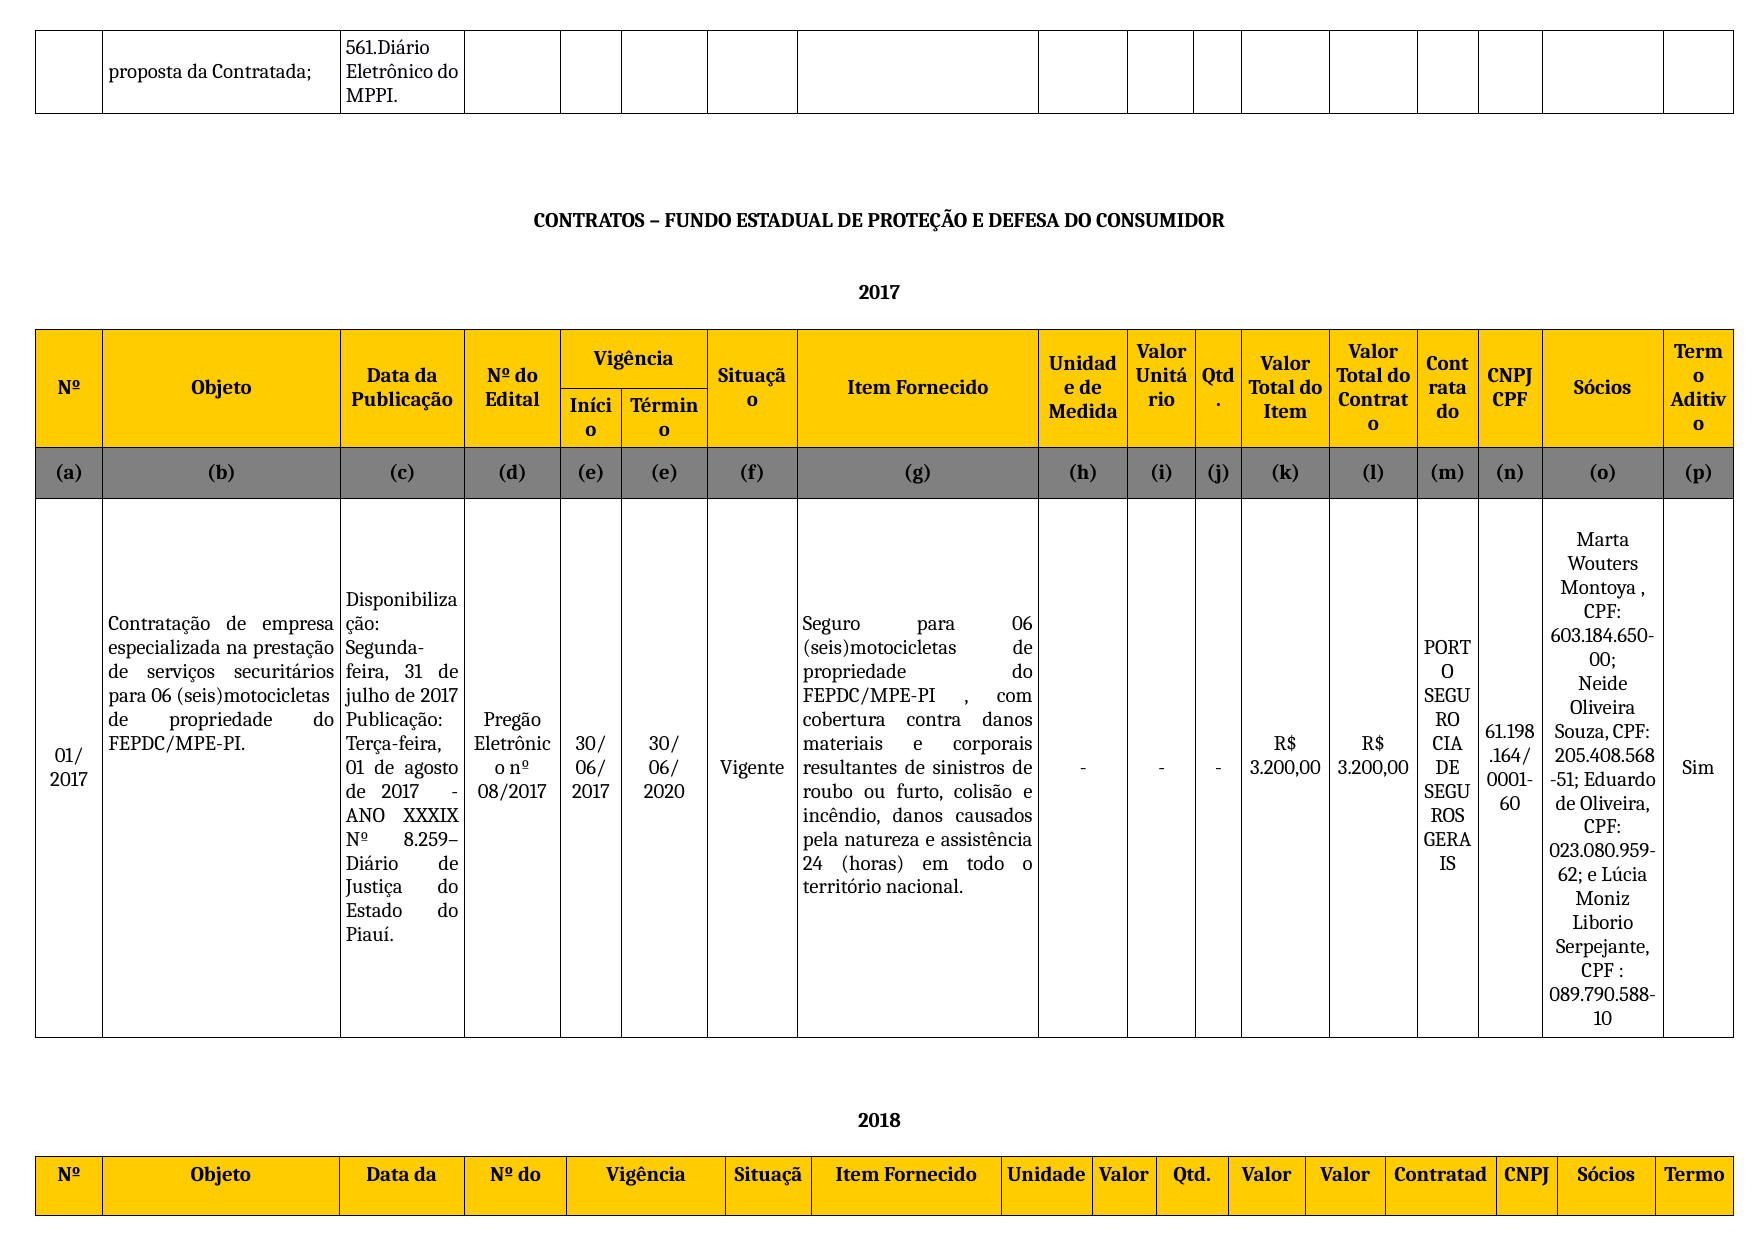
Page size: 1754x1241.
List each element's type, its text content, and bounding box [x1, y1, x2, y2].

table_cell (a) [36, 448, 102, 498]
table_header Objeto [103, 330, 340, 447]
table_cell [1128, 31, 1193, 113]
table_cell R$ 3.200,00 [1330, 499, 1417, 1037]
table_header Valor Total do Contrato [1330, 330, 1417, 447]
table_header Contratad [1386, 1157, 1496, 1215]
table_header Termo [1656, 1157, 1733, 1215]
table_header CNPJ [1497, 1157, 1557, 1215]
table_header Unidade de Medida [1039, 330, 1127, 447]
table_cell (e) [622, 448, 707, 498]
table_cell (h) [1039, 448, 1127, 498]
table_header Nº [36, 330, 102, 447]
table_cell (l) [1330, 448, 1417, 498]
table_cell [798, 31, 1038, 113]
table_header Valor Total do Item [1242, 330, 1329, 447]
table_header Sócios [1558, 1157, 1655, 1215]
table_cell [465, 31, 560, 113]
table_cell Término [622, 389, 707, 447]
table_cell 561.Diário Eletrônico do MPPI. [341, 31, 464, 113]
table_cell (m) [1418, 448, 1478, 498]
table_cell (k) [1242, 448, 1329, 498]
table_header Nº do Edital [465, 330, 560, 447]
table_header CNPJ CPF [1479, 330, 1542, 447]
table_cell proposta da Contratada; [103, 31, 340, 113]
table_cell [561, 31, 621, 113]
table_cell (c) [341, 448, 464, 498]
table_cell (p) [1664, 448, 1733, 498]
table_header Nº [36, 1157, 102, 1215]
table_header Qtd. [1196, 330, 1241, 447]
table_cell (d) [465, 448, 560, 498]
table_cell [1330, 31, 1417, 113]
table_header Unidade [1002, 1157, 1092, 1215]
table_header Vigência [567, 1157, 725, 1215]
table_cell [1194, 31, 1241, 113]
table_header Item Fornecido [812, 1157, 1001, 1215]
table_header Objeto [103, 1157, 339, 1215]
table_header Termo Aditivo [1664, 330, 1733, 447]
table_cell [708, 31, 797, 113]
table_header Situação [708, 330, 797, 447]
table_cell [36, 31, 102, 113]
table_cell Sim [1664, 499, 1733, 1037]
table_cell (n) [1479, 448, 1542, 498]
table_cell Vigente [708, 499, 797, 1037]
table_cell 61.198.164/0001-60 [1479, 499, 1542, 1037]
table_cell 30/ 06/ 2017 [561, 499, 621, 1037]
table_cell Seguro para 06 (seis)motocicletas de propriedade do FEPDC/MPE-PI , com cobertura contra danos materiais e corporais resultantes de sinistros de roubo ou furto, colisão e incêndio, danos causados pela natureza e assistência 24 (horas) em todo o território nacional. [798, 499, 1038, 1037]
table_cell [1418, 31, 1478, 113]
table_cell [622, 31, 707, 113]
table_header Sócios [1543, 330, 1663, 447]
table_header Nº do [465, 1157, 566, 1215]
table_cell Marta Wouters Montoya , CPF: 603.184.650-00; Neide Oliveira Souza, CPF: 205.408.568-51; Eduardo de Oliveira, CPF: 023.080.959-62; e Lúcia Moniz Liborio Serpejante, CPF : 089.790.588-10 [1543, 499, 1663, 1037]
text 2018 [29, 1108, 1729, 1132]
table_cell Início [561, 389, 621, 447]
table_header Valor [1093, 1157, 1156, 1215]
table_cell [1543, 31, 1663, 113]
table_cell [1242, 31, 1329, 113]
table_cell - [1196, 499, 1241, 1037]
table_cell (o) [1543, 448, 1663, 498]
table_header Item Fornecido [798, 330, 1038, 447]
table_cell (j) [1196, 448, 1241, 498]
table_cell 01/ 2017 [36, 499, 102, 1037]
table_header Data da [340, 1157, 464, 1215]
table_cell 30/ 06/ 2020 [622, 499, 707, 1037]
table_cell Disponibilização: Segunda-feira, 31 de julho de 2017 Publicação: Terça-feira, 01 de agosto de 2017 - ANO XXXIX Nº 8.259– Diário de Justiça do Estado do Piauí. [341, 499, 464, 1037]
table_cell PORTO SEGURO CIA DE SEGUROS GERAIS [1418, 499, 1478, 1037]
table_cell Pregão Eletrônico nº 08/2017 [465, 499, 560, 1037]
table_cell (e) [561, 448, 621, 498]
table_header Vigência [561, 330, 707, 388]
table_cell R$ 3.200,00 [1242, 499, 1329, 1037]
table_header Valor [1306, 1157, 1385, 1215]
table_cell (b) [103, 448, 340, 498]
table_header Data da Publicação [341, 330, 464, 447]
table_cell (f) [708, 448, 797, 498]
table_cell - [1039, 499, 1127, 1037]
text CONTRATOS – FUNDO ESTADUAL DE PROTEÇÃO E DEFESA DO CONSUMIDOR [29, 209, 1729, 233]
table_cell [1039, 31, 1127, 113]
table_header Valor [1229, 1157, 1305, 1215]
table_cell (g) [798, 448, 1038, 498]
table_cell (i) [1128, 448, 1195, 498]
table_header Qtd. [1157, 1157, 1228, 1215]
text 2017 [29, 281, 1729, 305]
table_header Situaçã [726, 1157, 811, 1215]
table_cell [1664, 31, 1733, 113]
table_cell - [1128, 499, 1195, 1037]
table_header Valor Unitário [1128, 330, 1195, 447]
table_header Contratado [1418, 330, 1478, 447]
table_cell Contratação de empresa especializada na prestação de serviços securitários para 06 (seis)motocicletas de propriedade do FEPDC/MPE-PI. [103, 499, 340, 1037]
table_cell [1479, 31, 1542, 113]
